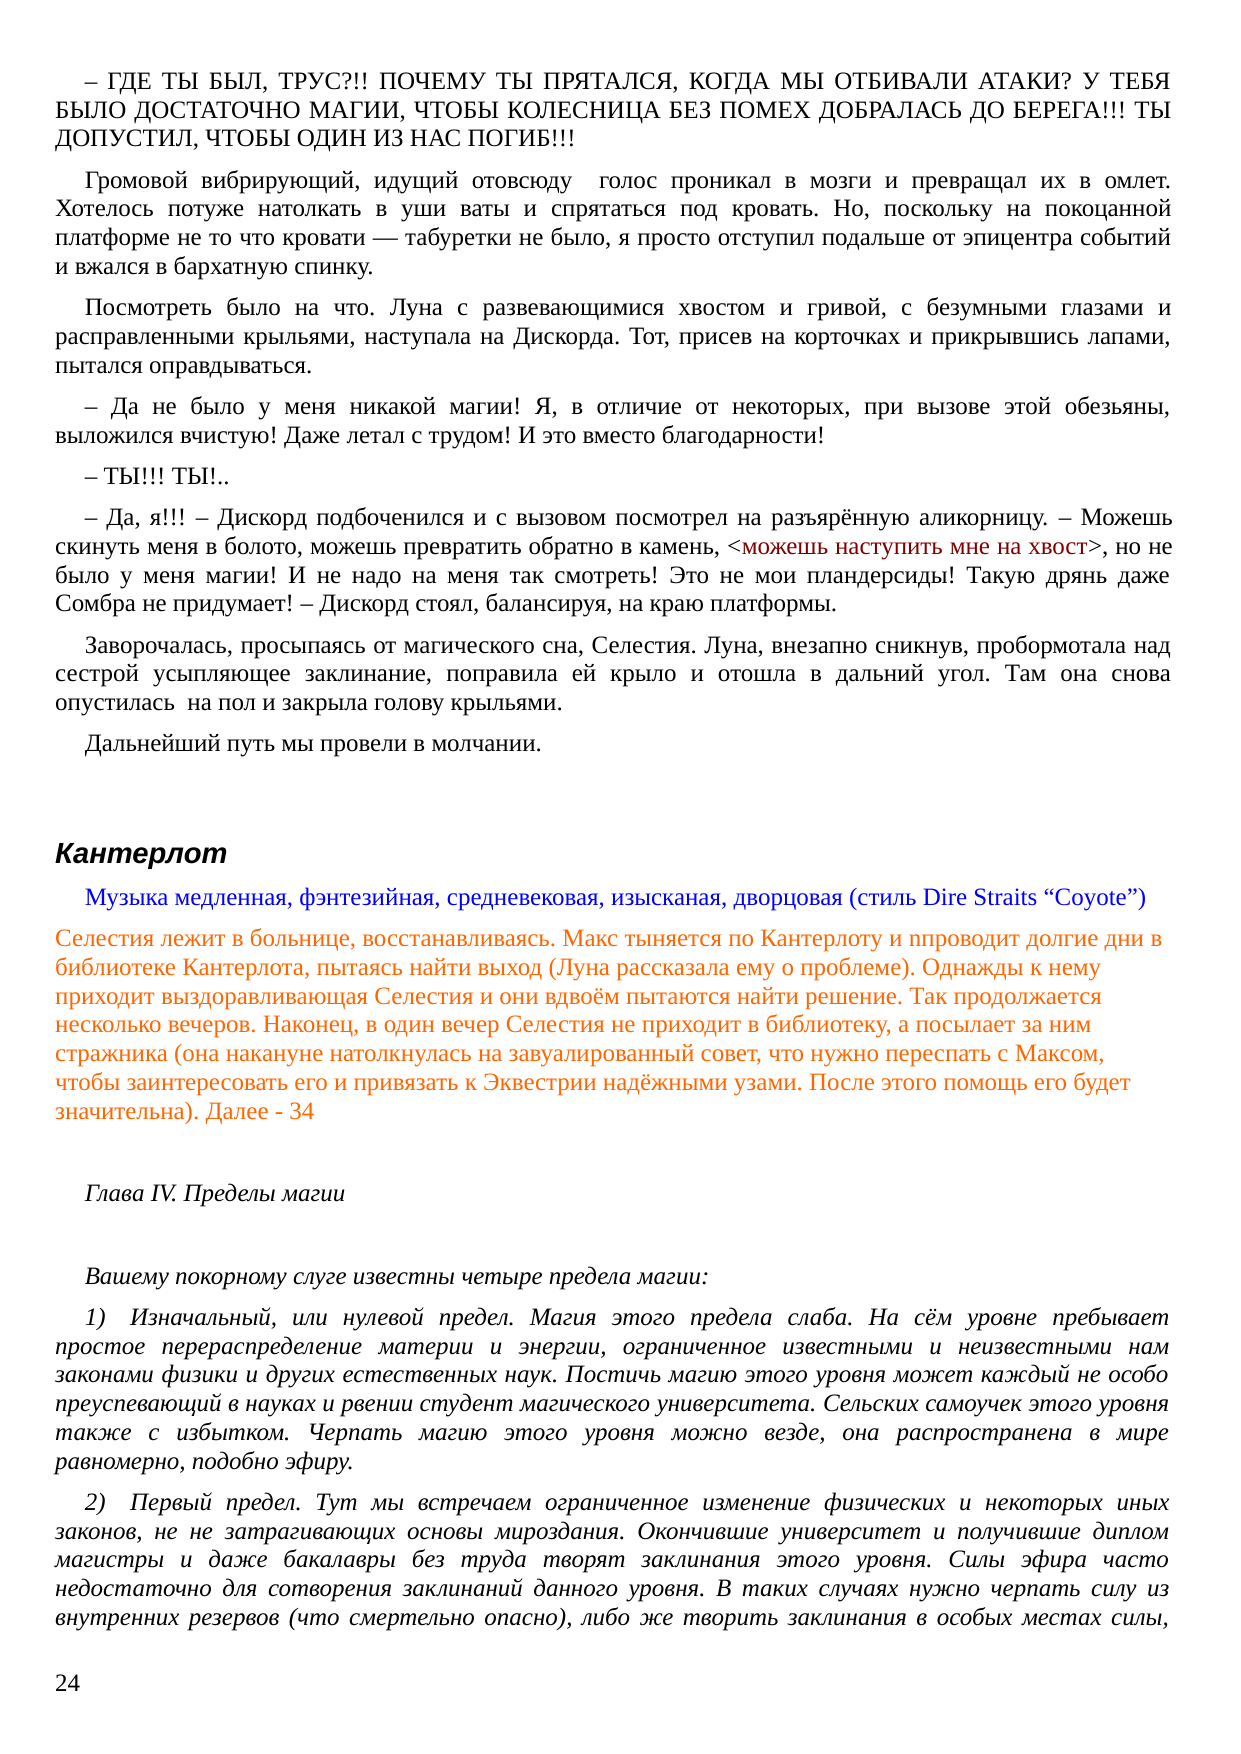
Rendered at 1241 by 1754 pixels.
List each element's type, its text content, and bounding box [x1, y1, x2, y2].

text Глава IV. Пределы магии [55, 1178, 1172, 1207]
list Первый предел. Тут мы встречаем ограниченное изменение физических и некоторых иных законов, не не затрагивающих основы мироздания. Окончившие университет и получившие диплом магистры и даже бакалавры без труда творят заклинания этого уровня. Силы эфира часто недостаточно для сотворения заклинаний данного уровня. В таких случаях нужно черпать силу из внутренних резервов (что смертельно опасно), либо же творить заклинания в особых местах силы, [55, 1487, 1172, 1631]
text Вашему покорному слуге известны четыре предела магии: [55, 1261, 1172, 1289]
text – Да не было у меня никакой магии! Я, в отличие от некоторых, при вызове этой обезьяны, выложился вчистую! Даже летал с трудом! И это вместо благодарности! [55, 391, 1172, 448]
text Музыка медленная, фэнтезийная, средневековая, изысканая, дворцовая (стиль Dire Straits “Coyote”) [55, 882, 1172, 911]
text Громовой вибрирующий, идущий отовсюду голос проникал в мозги и превращал их в омлет. Хотелось потуже натолкать в уши ваты и спрятаться под кровать. Но, поскольку на покоцанной платформе не то что кровати — табуретки не было, я просто отступил подальше от эпицентра событий и вжался в бархатную спинку. [55, 165, 1172, 280]
text Заворочалась, просыпаясь от магического сна, Селестия. Луна, внезапно сникнув, пробормотала над сестрой усыпляющее заклинание, поправила ей крыло и отошла в дальний угол. Там она снова опустилась на пол и закрыла голову крыльями. [55, 630, 1172, 716]
text – Да, я!!! – Дискорд подбоченился и с вызовом посмотрел на разъярённую аликорницу. – Можешь скинуть меня в болото, можешь превратить обратно в камень, <можешь наступить мне на хвост>, но не было у меня магии! И не надо на меня так смотреть! Это не мои пландерсиды! Такую дрянь даже Сомбра не придумает! – Дискорд стоял, балансируя, на краю платформы. [55, 502, 1172, 617]
list Изначальный, или нулевой предел. Магия этого предела слаба. На сём уровне пребывает простое перераспределение материи и энергии, ограниченное известными и неизвестными нам законами физики и других естественных наук. Постичь магию этого уровня может каждый не особо преуспевающий в науках и рвении студент магического университета. Сельских самоучек этого уровня также с избытком. Черпать магию этого уровня можно везде, она распространена в мире равномерно, подобно эфиру. [55, 1302, 1172, 1474]
text Дальнейший путь мы провели в молчании. [55, 728, 1172, 757]
subtitle Кантерлот [55, 836, 1172, 869]
text Селестия лежит в больнице, восстанавливаясь. Макс тыняется по Кантерлоту и nпроводит долгие дни в библиотеке Кантерлота, пытаясь найти выход (Луна рассказала ему о проблеме). Однажды к нему приходит выздоравливающая Селестия и они вдвоём пытаются найти решение. Так продолжается несколько вечеров. Наконец, в один вечер Селестия не приходит в библиотеку, а посылает за ним стражника (она накануне натолкнулась на завуалированный совет, что нужно переспать с Максом, чтобы заинтересовать его и привязать к Эквестрии надёжными узами. После этого помощь его будет значительна). Далее - 34 [55, 923, 1172, 1124]
text Посмотреть было на что. Луна с развевающимися хвостом и гривой, с безумными глазами и расправленными крыльями, наступала на Дискорда. Тот, присев на корточках и прикрывшись лапами, пытался оправдываться. [55, 292, 1172, 378]
text – ГДЕ ТЫ БЫЛ, ТРУС?!! ПОЧЕМУ ТЫ ПРЯТАЛСЯ, КОГДА МЫ ОТБИВАЛИ АТАКИ? У ТЕБЯ БЫЛО ДОСТАТОЧНО МАГИИ, ЧТОБЫ КОЛЕСНИЦА БЕЗ ПОМЕХ ДОБРАЛАСЬ ДО БЕРЕГА!!! ТЫ ДОПУСТИЛ, ЧТОБЫ ОДИН ИЗ НАС ПОГИБ!!! [55, 66, 1172, 152]
text – ТЫ!!! ТЫ!.. [55, 461, 1172, 490]
